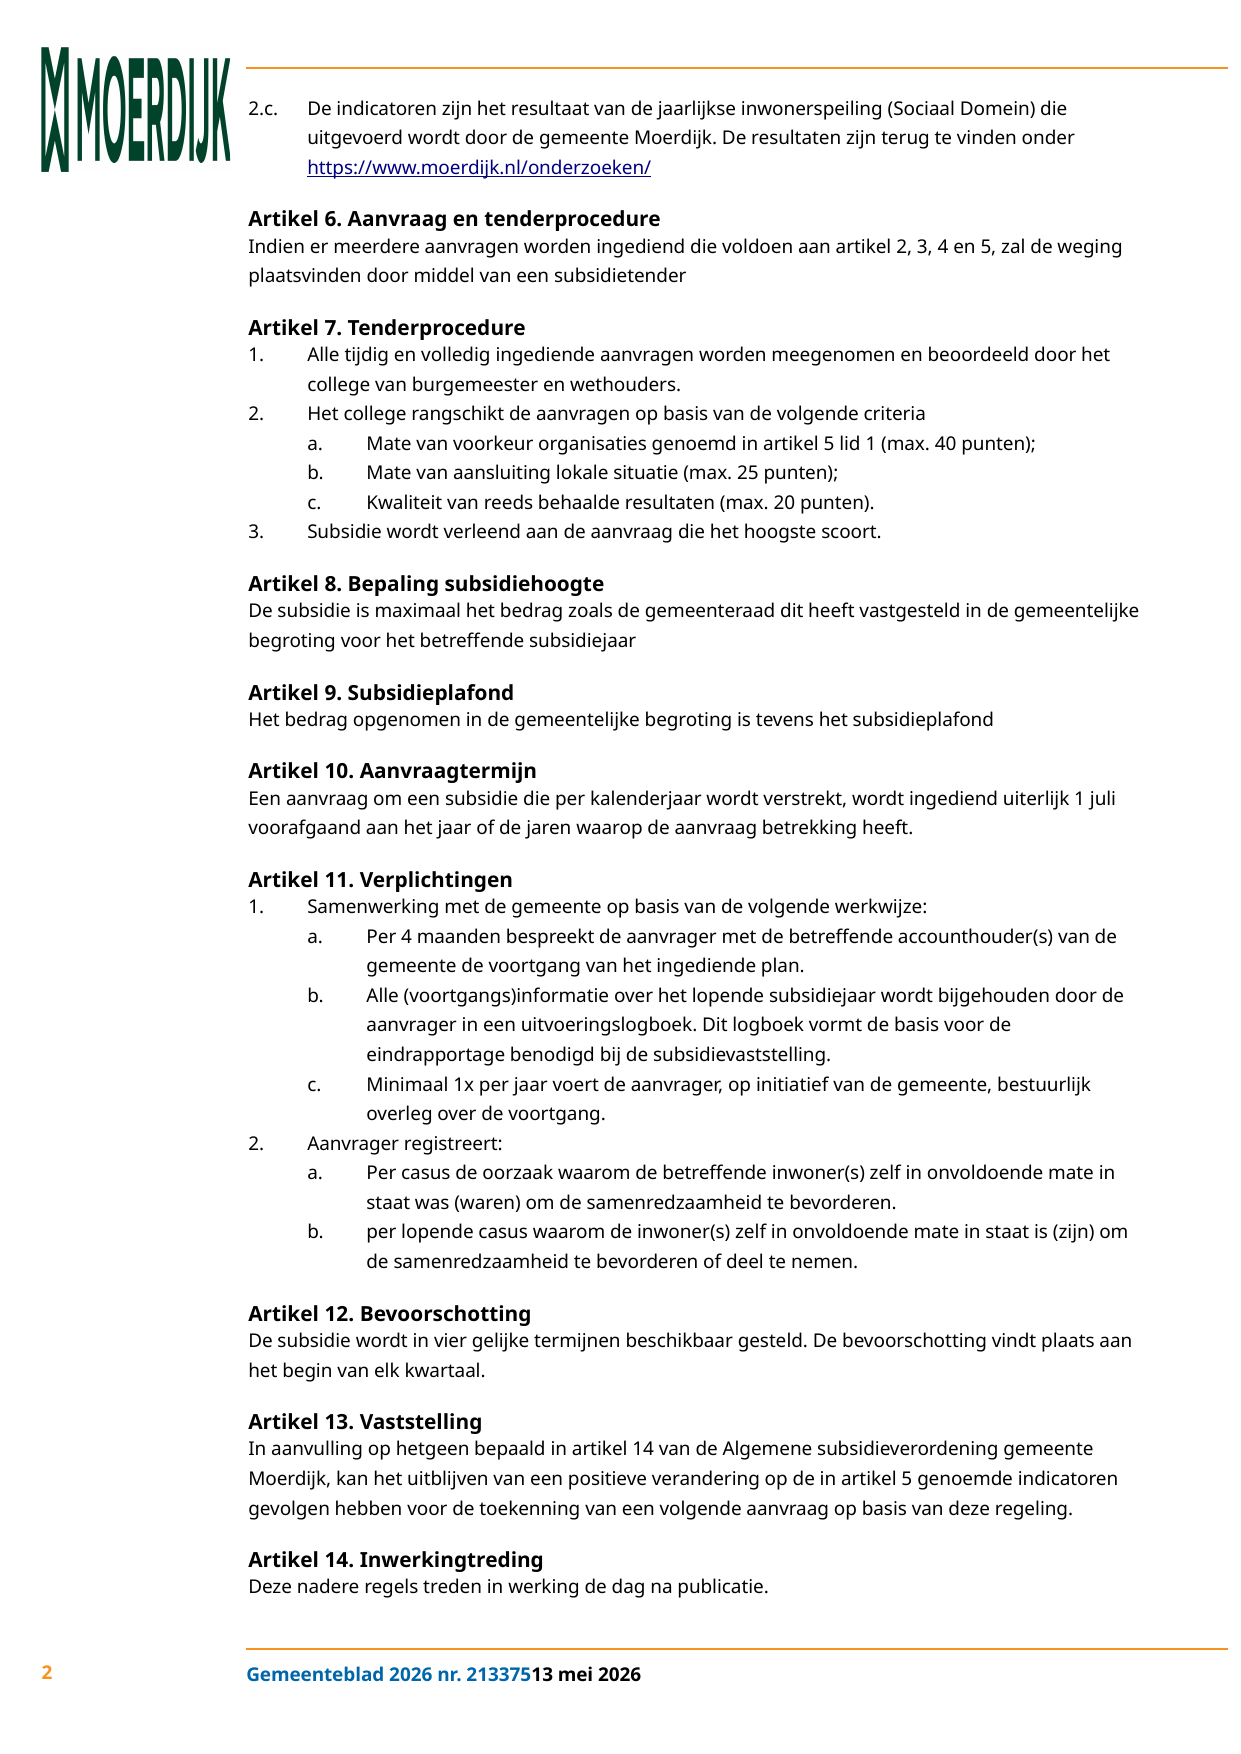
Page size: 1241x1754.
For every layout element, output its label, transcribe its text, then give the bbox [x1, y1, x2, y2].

text Artikel 10. Aanvraagtermijn [248, 756, 1152, 785]
text Indien er meerdere aanvragen worden ingediend die voldoen aan artikel 2, 3, 4 en 5, zal de weging plaatsvinden door middel van een subsidietender [248, 233, 1152, 288]
list Het college rangschikt de aanvragen op basis van de volgende criteria [248, 400, 1152, 426]
picture [41, 47, 231, 172]
text Artikel 6. Aanvraag en tenderprocedure [248, 204, 1152, 233]
text Artikel 14. Inwerkingtreding [248, 1545, 1152, 1574]
list Per casus de oorzaak waarom de betreffende inwoner(s) zelf in onvoldoende mate in staat was (waren) om de samenredzaamheid te bevorderen. [307, 1159, 1152, 1215]
text In aanvulling op hetgeen bepaald in artikel 14 van de Algemene subsidieverordening gemeente Moerdijk, kan het uitblijven van een positieve verandering op de in artikel 5 genoemde indicatoren gevolgen hebben voor de toekenning van een volgende aanvraag op basis van deze regeling. [248, 1436, 1152, 1521]
list Mate van voorkeur organisaties genoemd in artikel 5 lid 1 (max. 40 punten); [307, 430, 1152, 456]
text De subsidie wordt in vier gelijke termijnen beschikbaar gesteld. De bevoorschotting vindt plaats aan het begin van elk kwartaal. [248, 1327, 1152, 1382]
text Artikel 9. Subsidieplafond [248, 678, 1152, 706]
list Samenwerking met de gemeente op basis van de volgende werkwijze: [248, 893, 1152, 919]
text Artikel 13. Vaststelling [248, 1407, 1152, 1436]
list De indicatoren zijn het resultaat van de jaarlijkse inwonerspeiling (Sociaal Domein) die uitgevoerd wordt door de gemeente Moerdijk. De resultaten zijn terug te vinden onder https://www.moerdijk.nl/onderzoeken/ [248, 95, 1152, 180]
list Mate van aansluiting lokale situatie (max. 25 punten); [307, 459, 1152, 485]
text Artikel 12. Bevoorschotting [248, 1299, 1152, 1327]
list Minimaal 1x per jaar voert de aanvrager, op initiatief van de gemeente, bestuurlijk overleg over de voortgang. [307, 1071, 1152, 1126]
list Subsidie wordt verleend aan de aanvraag die het hoogste scoort. [248, 519, 1152, 544]
list per lopende casus waarom de inwoner(s) zelf in onvoldoende mate in staat is (zijn) om de samenredzaamheid te bevorderen of deel te nemen. [307, 1219, 1152, 1274]
text Artikel 11. Verplichtingen [248, 865, 1152, 893]
text Deze nadere regels treden in werking de dag na publicatie. [248, 1574, 1152, 1599]
text De subsidie is maximaal het bedrag zoals de gemeenteraad dit heeft vastgesteld in de gemeentelijke begroting voor het betreffende subsidiejaar [248, 598, 1152, 653]
list Alle tijdig en volledig ingediende aanvragen worden meegenomen en beoordeeld door het college van burgemeester en wethouders. [248, 341, 1152, 397]
list Kwaliteit van reeds behaalde resultaten (max. 20 punten). [307, 489, 1152, 515]
text Het bedrag opgenomen in de gemeentelijke begroting is tevens het subsidieplafond [248, 706, 1152, 732]
list Aanvrager registreert: [248, 1130, 1152, 1156]
text Een aanvraag om een subsidie die per kalenderjaar wordt verstrekt, wordt ingediend uiterlijk 1 juli voorafgaand aan het jaar of de jaren waarop de aanvraag betrekking heeft. [248, 785, 1152, 840]
list Per 4 maanden bespreekt de aanvrager met de betreffende accounthouder(s) van de gemeente de voortgang van het ingediende plan. [307, 923, 1152, 978]
list Alle (voortgangs)informatie over het lopende subsidiejaar wordt bijgehouden door de aanvrager in een uitvoeringslogboek. Dit logboek vormt de basis voor de eindrapportage benodigd bij de subsidievaststelling. [307, 982, 1152, 1067]
text Artikel 8. Bepaling subsidiehoogte [248, 569, 1152, 598]
text Artikel 7. Tenderprocedure [248, 313, 1152, 341]
